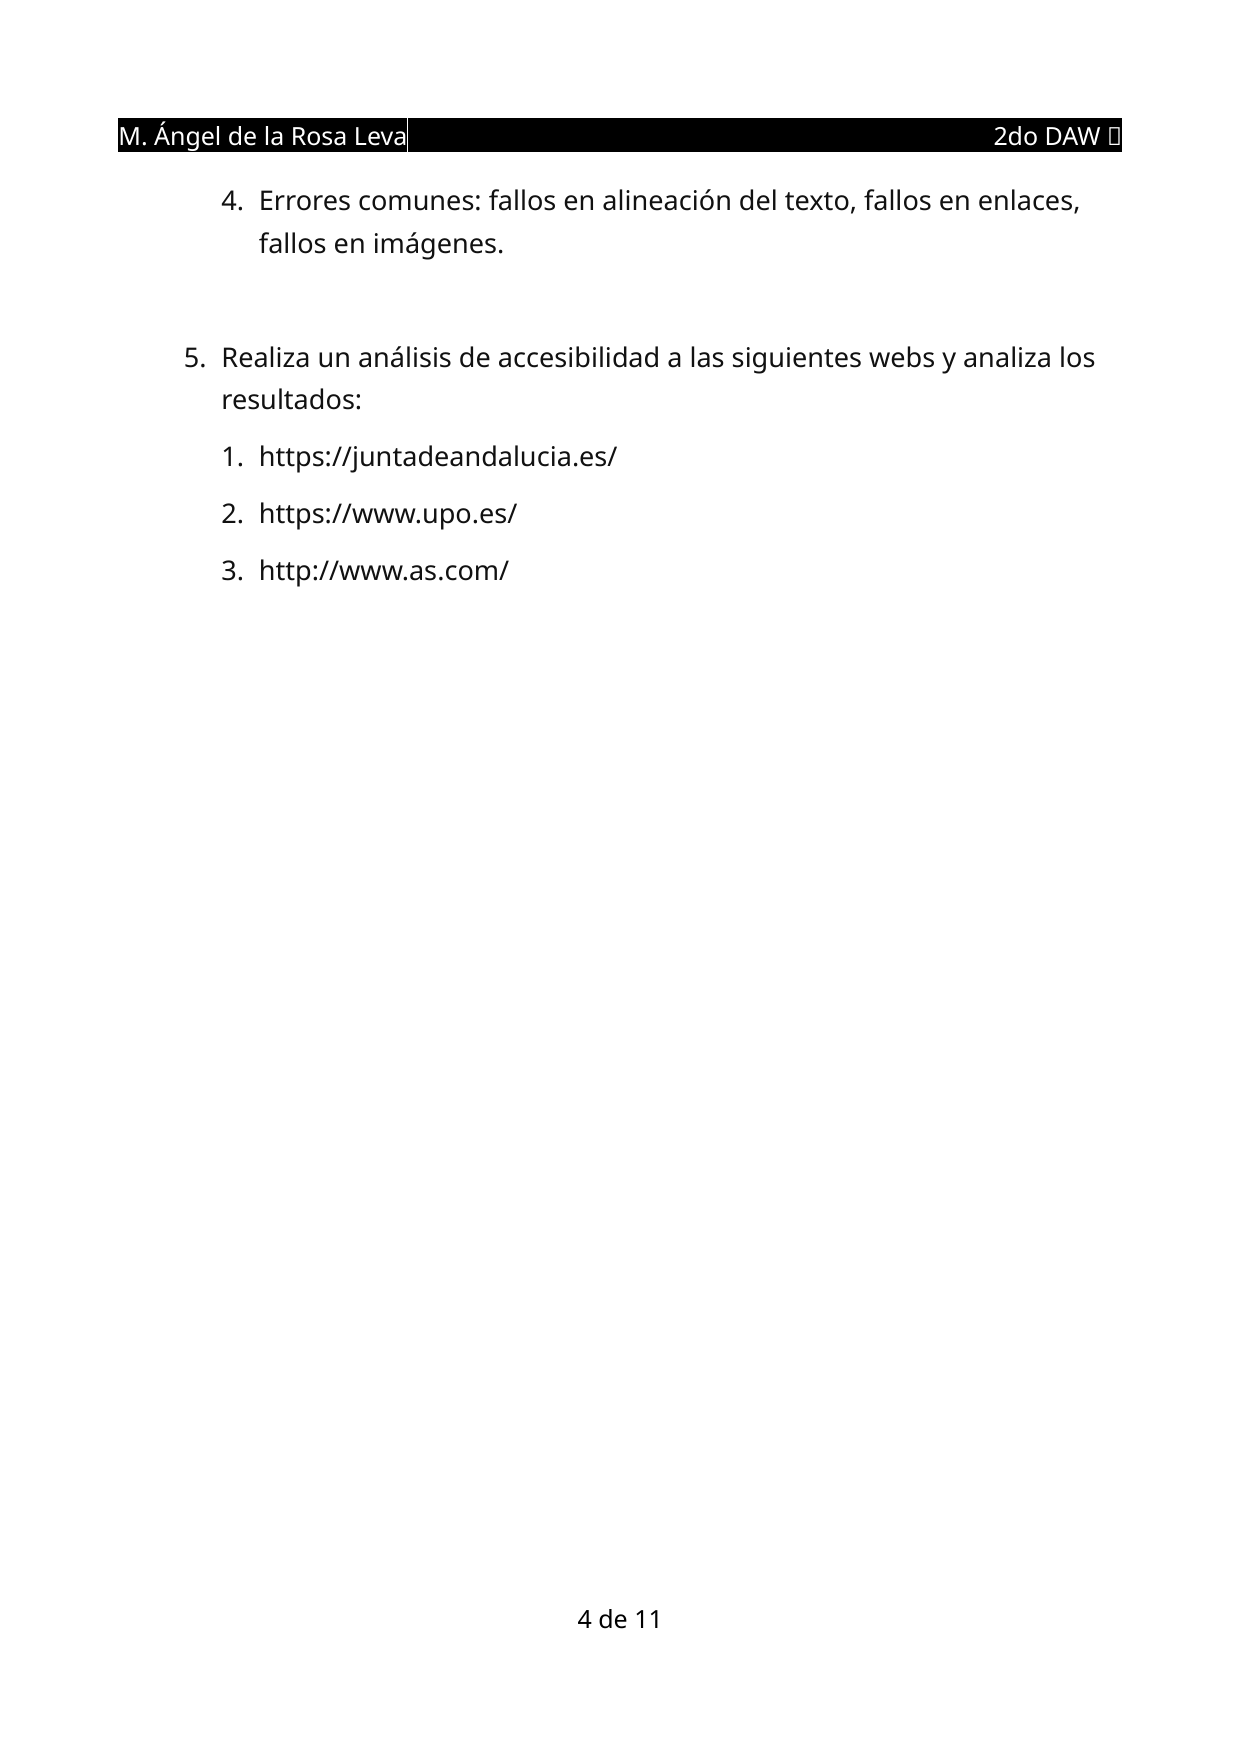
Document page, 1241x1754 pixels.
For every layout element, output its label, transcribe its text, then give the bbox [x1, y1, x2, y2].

subtitle https://juntadeandalucia.es/ [221, 437, 1122, 474]
subtitle http://www.as.com/ [221, 551, 1122, 588]
subtitle https://www.upo.es/ [221, 494, 1122, 531]
subtitle Errores comunes: fallos en alineación del texto, fallos en enlaces, fallos en imágenes. [221, 182, 1122, 261]
subtitle Realiza un análisis de accesibilidad a las siguientes webs y analiza los resultados: [184, 338, 1122, 417]
